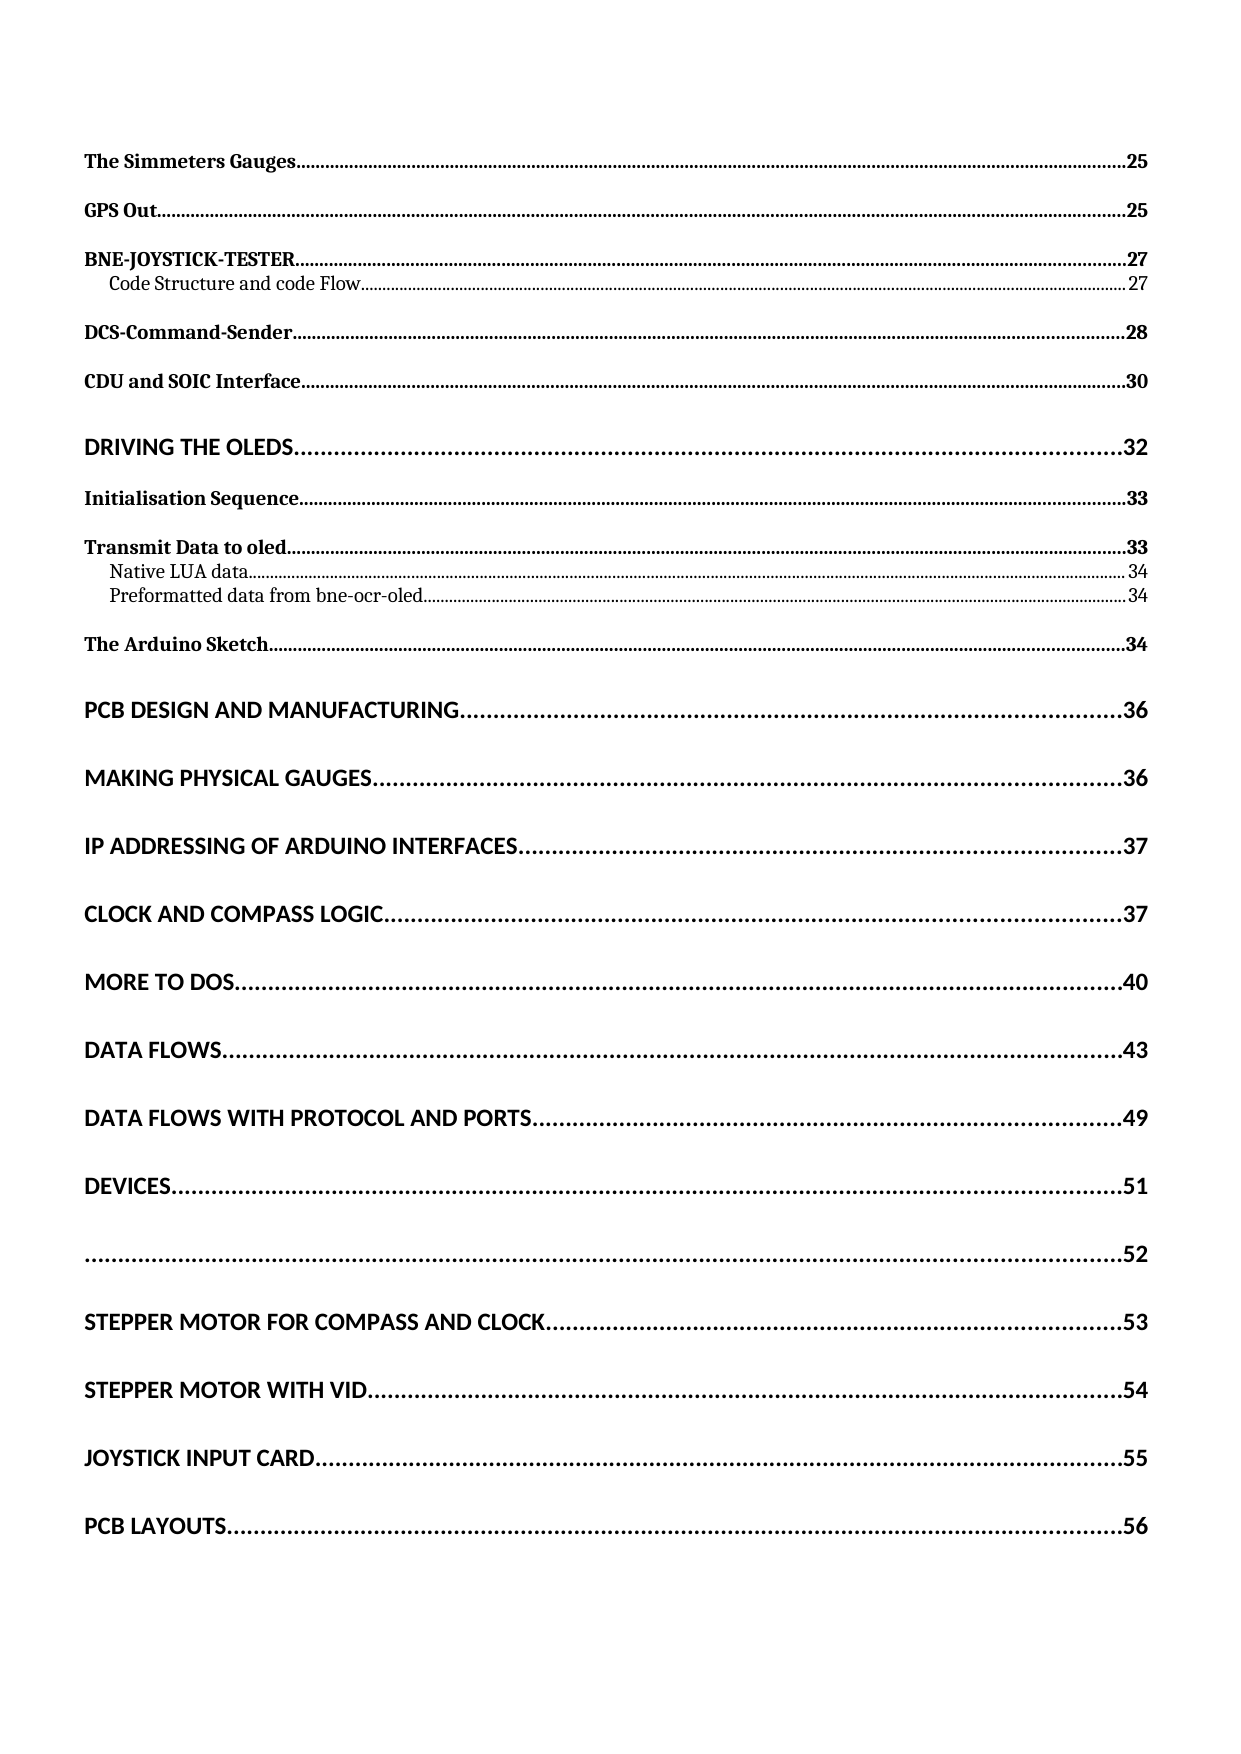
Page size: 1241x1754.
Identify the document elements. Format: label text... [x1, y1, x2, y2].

text Code Structure and code Flow 27 [109, 272, 1148, 296]
text GPS Out 25 [84, 199, 1148, 223]
text Devices 51 [84, 1170, 1148, 1201]
text IP Addressing of Arduino Interfaces 37 [84, 830, 1148, 861]
text More To dos 40 [84, 966, 1148, 997]
text PCB Design and Manufacturing 36 [84, 694, 1148, 724]
text The Simmeters Gauges 25 [84, 150, 1148, 174]
text Stepper Motor with Vid 54 [84, 1374, 1148, 1405]
text DCS-Command-Sender 28 [84, 321, 1148, 345]
text The Arduino Sketch 34 [84, 633, 1148, 657]
text Transmit Data to oled 33 [84, 536, 1148, 560]
text Native LUA data 34 [109, 560, 1148, 584]
text Clock and Compass Logic 37 [84, 898, 1148, 929]
text PCB Layouts 56 [84, 1510, 1148, 1541]
text CDU and SOIC Interface 30 [84, 370, 1148, 394]
text 52 [84, 1238, 1148, 1269]
text BNE-JOYSTICK-TESTER 27 [84, 248, 1148, 272]
text Driving the OLEDs 32 [84, 431, 1148, 462]
text Preformatted data from bne-ocr-oled 34 [109, 584, 1148, 608]
text Stepper Motor for Compass and Clock 53 [84, 1306, 1148, 1337]
text Joystick Input Card 55 [84, 1442, 1148, 1473]
text Data Flows 43 [84, 1034, 1148, 1065]
text Making Physical Gauges 36 [84, 762, 1148, 793]
text Data Flows with Protocol and Ports 49 [84, 1102, 1148, 1133]
text Initialisation Sequence 33 [84, 487, 1148, 511]
